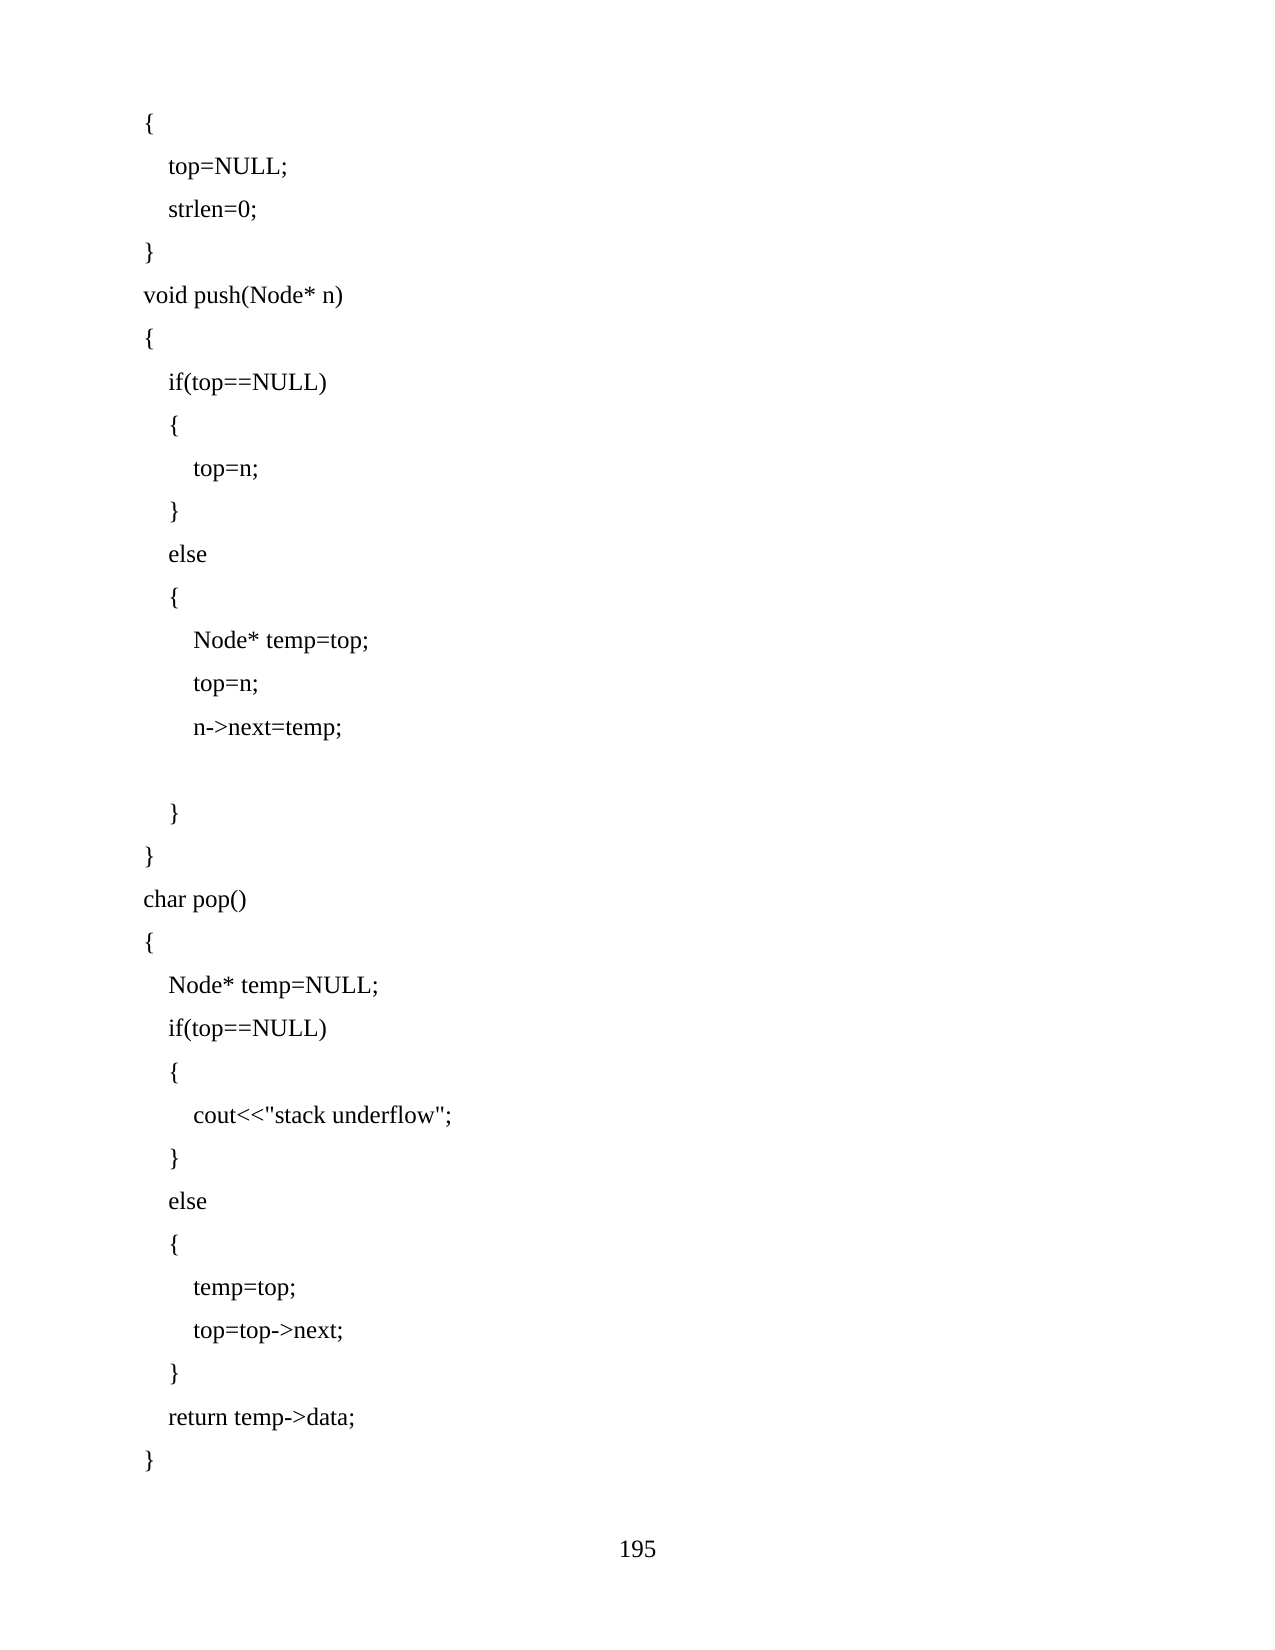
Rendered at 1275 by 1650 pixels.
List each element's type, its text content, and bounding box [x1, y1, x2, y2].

text } [118, 1143, 1157, 1172]
text } [118, 237, 1157, 266]
text } [118, 841, 1157, 870]
text if(top==NULL) [118, 1013, 1157, 1042]
text top=top->next; [118, 1315, 1157, 1344]
text top=n; [118, 453, 1157, 482]
text { [118, 1057, 1157, 1085]
text Node* temp=NULL; [118, 970, 1157, 999]
text { [118, 323, 1157, 352]
text { [118, 410, 1157, 438]
text void push(Node* n) [118, 280, 1157, 309]
text n->next=temp; [118, 712, 1157, 740]
text cout<<"stack underflow"; [118, 1100, 1157, 1128]
text } [118, 1358, 1157, 1387]
text } [118, 496, 1157, 525]
text Node* temp=top; [118, 625, 1157, 654]
text top=n; [118, 668, 1157, 697]
text { [118, 927, 1157, 956]
text top=NULL; [118, 151, 1157, 180]
text { [118, 1229, 1157, 1258]
text strlen=0; [118, 194, 1157, 223]
text } [118, 1445, 1157, 1473]
text { [118, 582, 1157, 611]
text char pop() [118, 884, 1157, 913]
text temp=top; [118, 1272, 1157, 1301]
text return temp->data; [118, 1402, 1157, 1430]
text if(top==NULL) [118, 367, 1157, 395]
text else [118, 539, 1157, 568]
text { [118, 108, 1157, 137]
text else [118, 1186, 1157, 1215]
text } [118, 798, 1157, 827]
